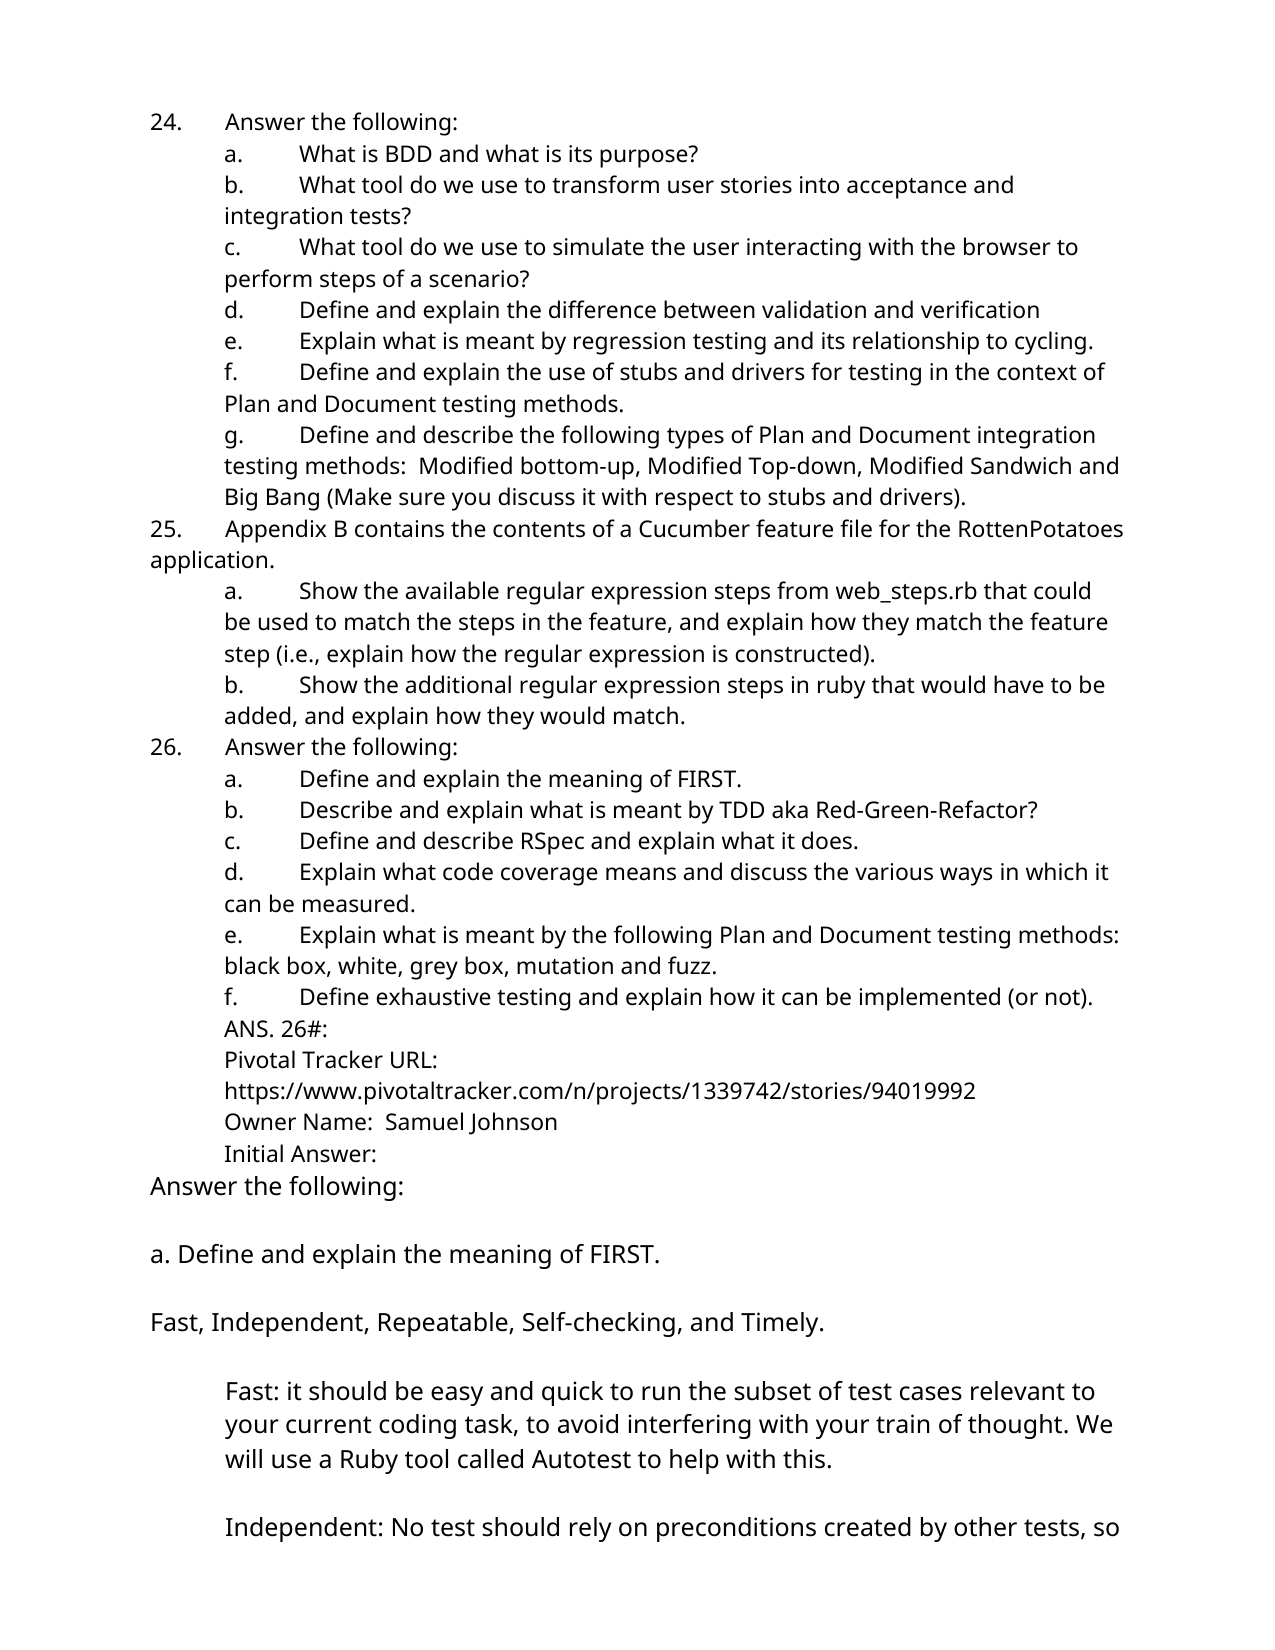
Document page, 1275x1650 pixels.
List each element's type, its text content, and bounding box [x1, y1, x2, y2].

text c. What tool do we use to simulate the user interacting with the browser to perform steps of a scenario? [224, 231, 1125, 294]
text 25. Appendix B contains the contents of a Cucumber feature file for the RottenPotatoes application. [150, 512, 1125, 575]
text a. Define and explain the meaning of FIRST. [150, 1237, 1125, 1271]
text c. Define and describe RSpec and explain what it does. [224, 825, 1125, 856]
text a. Define and explain the meaning of FIRST. [224, 762, 1125, 794]
text Independent: No test should rely on preconditions created by other tests, so [225, 1509, 1125, 1543]
text Owner Name: Samuel Johnson [224, 1106, 1125, 1137]
text g. Define and describe the following types of Plan and Document integration testing methods: Modified bottom-up, Modified Top-down, Modified Sandwich and Big Bang (Make sure you discuss it with respect to stubs and drivers). [224, 419, 1125, 512]
text Fast, Independent, Repeatable, Self-checking, and Timely. [150, 1305, 1125, 1339]
text Fast: it should be easy and quick to run the subset of test cases relevant to your current coding task, to avoid interfering with your train of thought. We will use a Ruby tool called Autotest to help with this. [225, 1373, 1125, 1475]
text b. What tool do we use to transform user stories into acceptance and integration tests? [224, 169, 1125, 231]
text a. Show the available regular expression steps from web_steps.rb that could be used to match the steps in the feature, and explain how they match the feature step (i.e., explain how the regular expression is constructed). [224, 575, 1125, 669]
text 24. Answer the following: [150, 106, 1125, 137]
text d. Define and explain the difference between validation and verification [224, 294, 1125, 325]
text Initial Answer: [224, 1137, 1125, 1169]
text d. Explain what code coverage means and discuss the various ways in which it can be measured. [224, 856, 1125, 919]
text Answer the following: [150, 1169, 1125, 1203]
text a. What is BDD and what is its purpose? [224, 137, 1125, 169]
text 26. Answer the following: [150, 731, 1125, 762]
text Pivotal Tracker URL: https://www.pivotaltracker.com/n/projects/1339742/stories/94019992 [224, 1044, 1125, 1106]
text f. Define exhaustive testing and explain how it can be implemented (or not). ANS. 26#: [224, 981, 1125, 1044]
text e. Explain what is meant by regression testing and its relationship to cycling. [224, 325, 1125, 356]
text e. Explain what is meant by the following Plan and Document testing methods: black box, white, grey box, mutation and fuzz. [224, 919, 1125, 981]
text b. Describe and explain what is meant by TDD aka Red-Green-Refactor? [224, 794, 1125, 825]
text f. Define and explain the use of stubs and drivers for testing in the context of Plan and Document testing methods. [224, 356, 1125, 419]
text b. Show the additional regular expression steps in ruby that would have to be added, and explain how they would match. [224, 669, 1125, 731]
